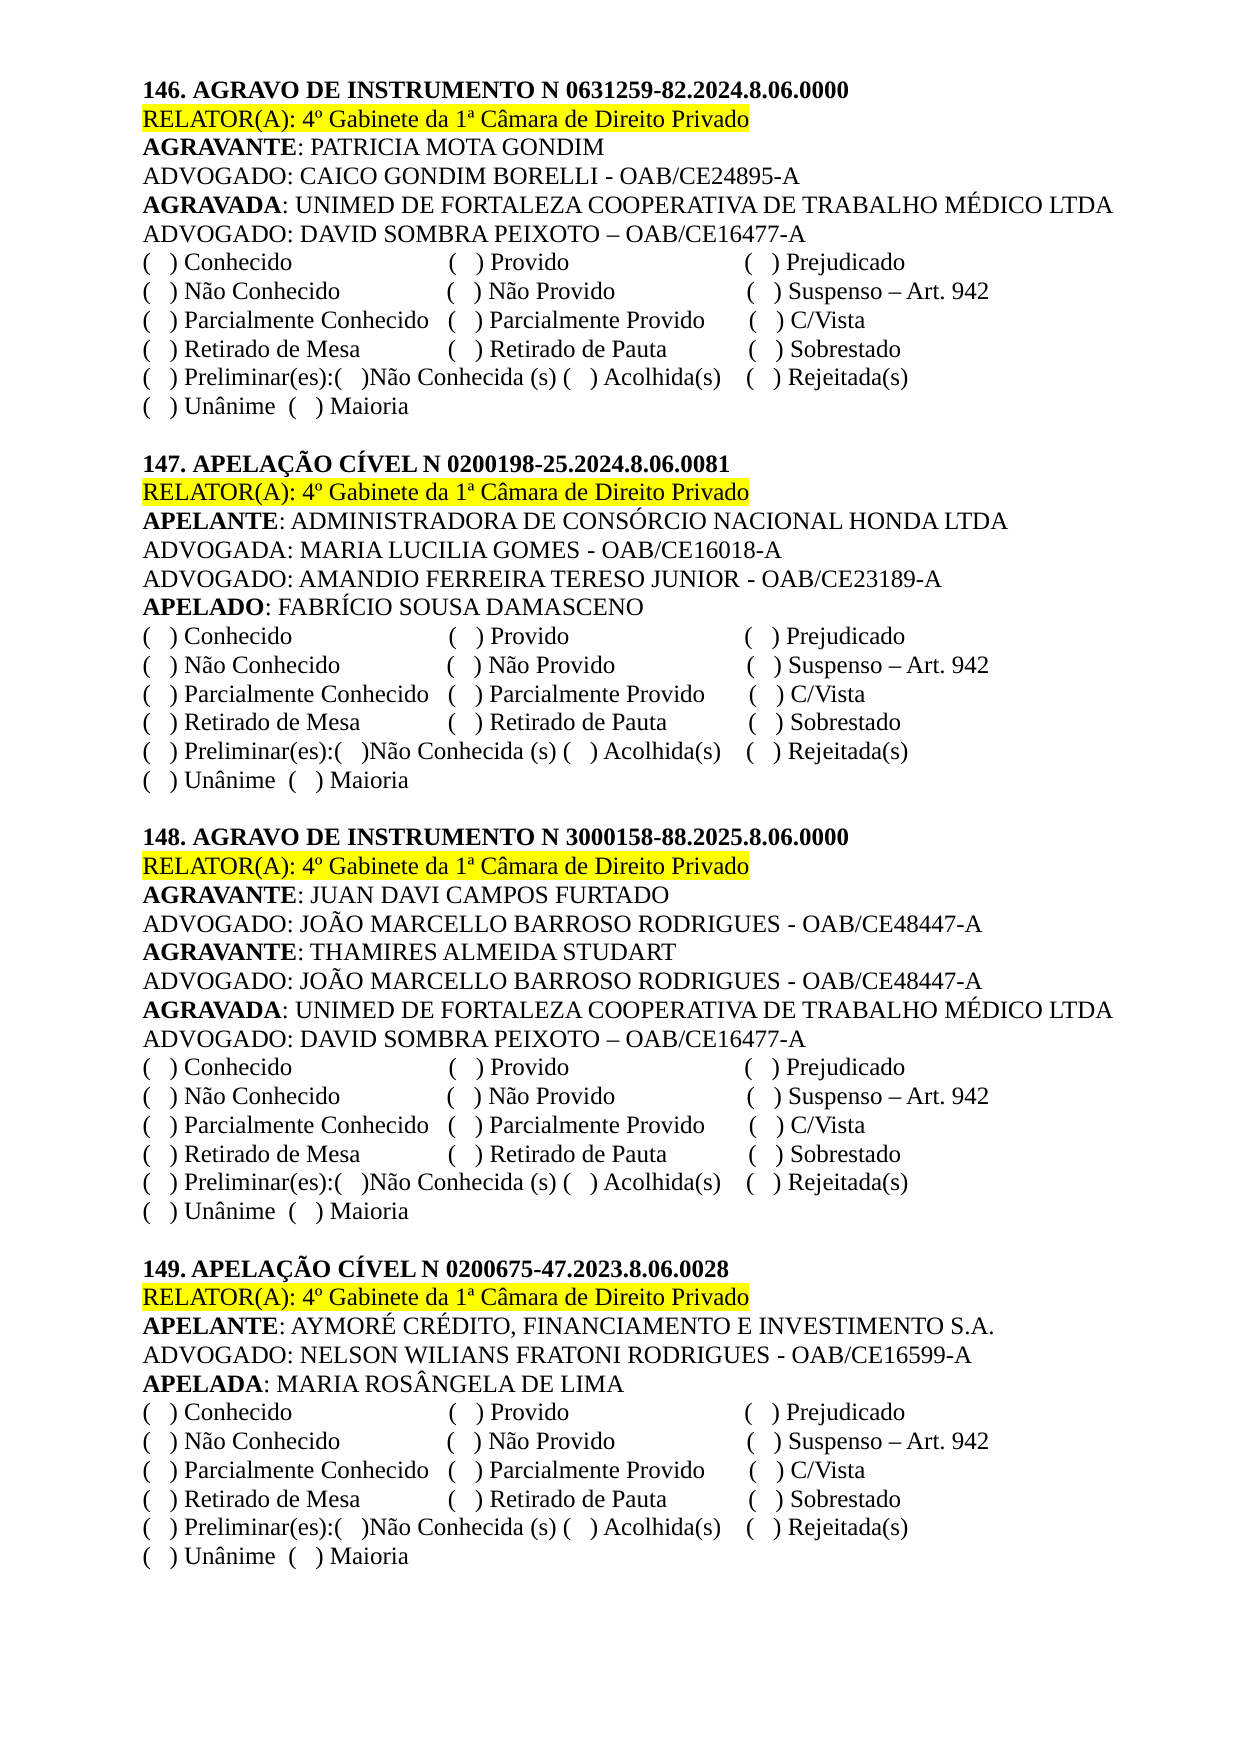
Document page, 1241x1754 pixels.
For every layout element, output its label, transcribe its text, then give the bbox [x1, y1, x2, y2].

text ( ) Conhecido ( ) Provido ( ) Prejudicado [142, 621, 1141, 650]
text ( ) Conhecido ( ) Provido ( ) Prejudicado [142, 247, 1141, 276]
text ( ) Unânime ( ) Maioria [142, 1541, 1141, 1627]
text ( ) Unânime ( ) Maioria 148. AGRAVO DE INSTRUMENTO N 3000158-88.2025.8.06.0000 RELATOR(A): 4º Gabinete da 1ª Câmara de Direito Privado AGRAVANTE: JUAN DAVI CAMPOS FURTADO ADVOGADO: JOÃO MARCELLO BARROSO RODRIGUES - OAB/CE48447-A AGRAVANTE: THAMIRES ALMEIDA STUDART ADVOGADO: JOÃO MARCELLO BARROSO RODRIGUES - OAB/CE48447-A AGRAVADA: UNIMED DE FORTALEZA COOPERATIVA DE TRABALHO MÉDICO LTDA ADVOGADO: DAVID SOMBRA PEIXOTO – OAB/CE16477-A [142, 765, 1141, 1052]
text ( ) Conhecido ( ) Provido ( ) Prejudicado [142, 1397, 1141, 1426]
text ( ) Parcialmente Conhecido ( ) Parcialmente Provido ( ) C/Vista [142, 1110, 1158, 1139]
text ( ) Não Conhecido ( ) Não Provido ( ) Suspenso – Art. 942 [142, 650, 1158, 679]
text ( ) Conhecido ( ) Provido ( ) Prejudicado [142, 1052, 1141, 1081]
text ( ) Retirado de Mesa ( ) Retirado de Pauta ( ) Sobrestado [142, 707, 1158, 736]
text ( ) Preliminar(es):( )Não Conhecida (s) ( ) Acolhida(s) ( ) Rejeitada(s) [142, 1512, 1158, 1541]
text ( ) Não Conhecido ( ) Não Provido ( ) Suspenso – Art. 942 [142, 276, 1158, 305]
text ( ) Parcialmente Conhecido ( ) Parcialmente Provido ( ) C/Vista [142, 305, 1158, 334]
text ( ) Preliminar(es):( )Não Conhecida (s) ( ) Acolhida(s) ( ) Rejeitada(s) [142, 736, 1158, 765]
text ( ) Retirado de Mesa ( ) Retirado de Pauta ( ) Sobrestado [142, 1139, 1158, 1167]
text ( ) Parcialmente Conhecido ( ) Parcialmente Provido ( ) C/Vista [142, 679, 1158, 707]
text ( ) Unânime ( ) Maioria 149. APELAÇÃO CÍVEL N 0200675-47.2023.8.06.0028 RELATOR(A): 4º Gabinete da 1ª Câmara de Direito Privado APELANTE: AYMORÉ CRÉDITO, FINANCIAMENTO E INVESTIMENTO S.A. ADVOGADO: NELSON WILIANS FRATONI RODRIGUES - OAB/CE16599-A APELADA: MARIA ROSÂNGELA DE LIMA [142, 1196, 1141, 1397]
text ( ) Não Conhecido ( ) Não Provido ( ) Suspenso – Art. 942 [142, 1081, 1158, 1110]
text ( ) Não Conhecido ( ) Não Provido ( ) Suspenso – Art. 942 [142, 1426, 1158, 1455]
text ( ) Retirado de Mesa ( ) Retirado de Pauta ( ) Sobrestado [142, 334, 1158, 362]
text ( ) Parcialmente Conhecido ( ) Parcialmente Provido ( ) C/Vista [142, 1455, 1158, 1484]
text ( ) Preliminar(es):( )Não Conhecida (s) ( ) Acolhida(s) ( ) Rejeitada(s) [142, 1167, 1158, 1196]
text ( ) Unânime ( ) Maioria 147. APELAÇÃO CÍVEL N 0200198-25.2024.8.06.0081 RELATOR(A): 4º Gabinete da 1ª Câmara de Direito Privado APELANTE: ADMINISTRADORA DE CONSÓRCIO NACIONAL HONDA LTDA ADVOGADA: MARIA LUCILIA GOMES - OAB/CE16018-A ADVOGADO: AMANDIO FERREIRA TERESO JUNIOR - OAB/CE23189-A APELADO: FABRÍCIO SOUSA DAMASCENO [142, 391, 1141, 621]
text ( ) Retirado de Mesa ( ) Retirado de Pauta ( ) Sobrestado [142, 1484, 1158, 1512]
text ( ) Preliminar(es):( )Não Conhecida (s) ( ) Acolhida(s) ( ) Rejeitada(s) [142, 362, 1158, 391]
text 146. AGRAVO DE INSTRUMENTO N 0631259-82.2024.8.06.0000 RELATOR(A): 4º Gabinete da 1ª Câmara de Direito Privado AGRAVANTE: PATRICIA MOTA GONDIM ADVOGADO: CAICO GONDIM BORELLI - OAB/CE24895-A AGRAVADA: UNIMED DE FORTALEZA COOPERATIVA DE TRABALHO MÉDICO LTDA ADVOGADO: DAVID SOMBRA PEIXOTO – OAB/CE16477-A [142, 75, 1141, 247]
